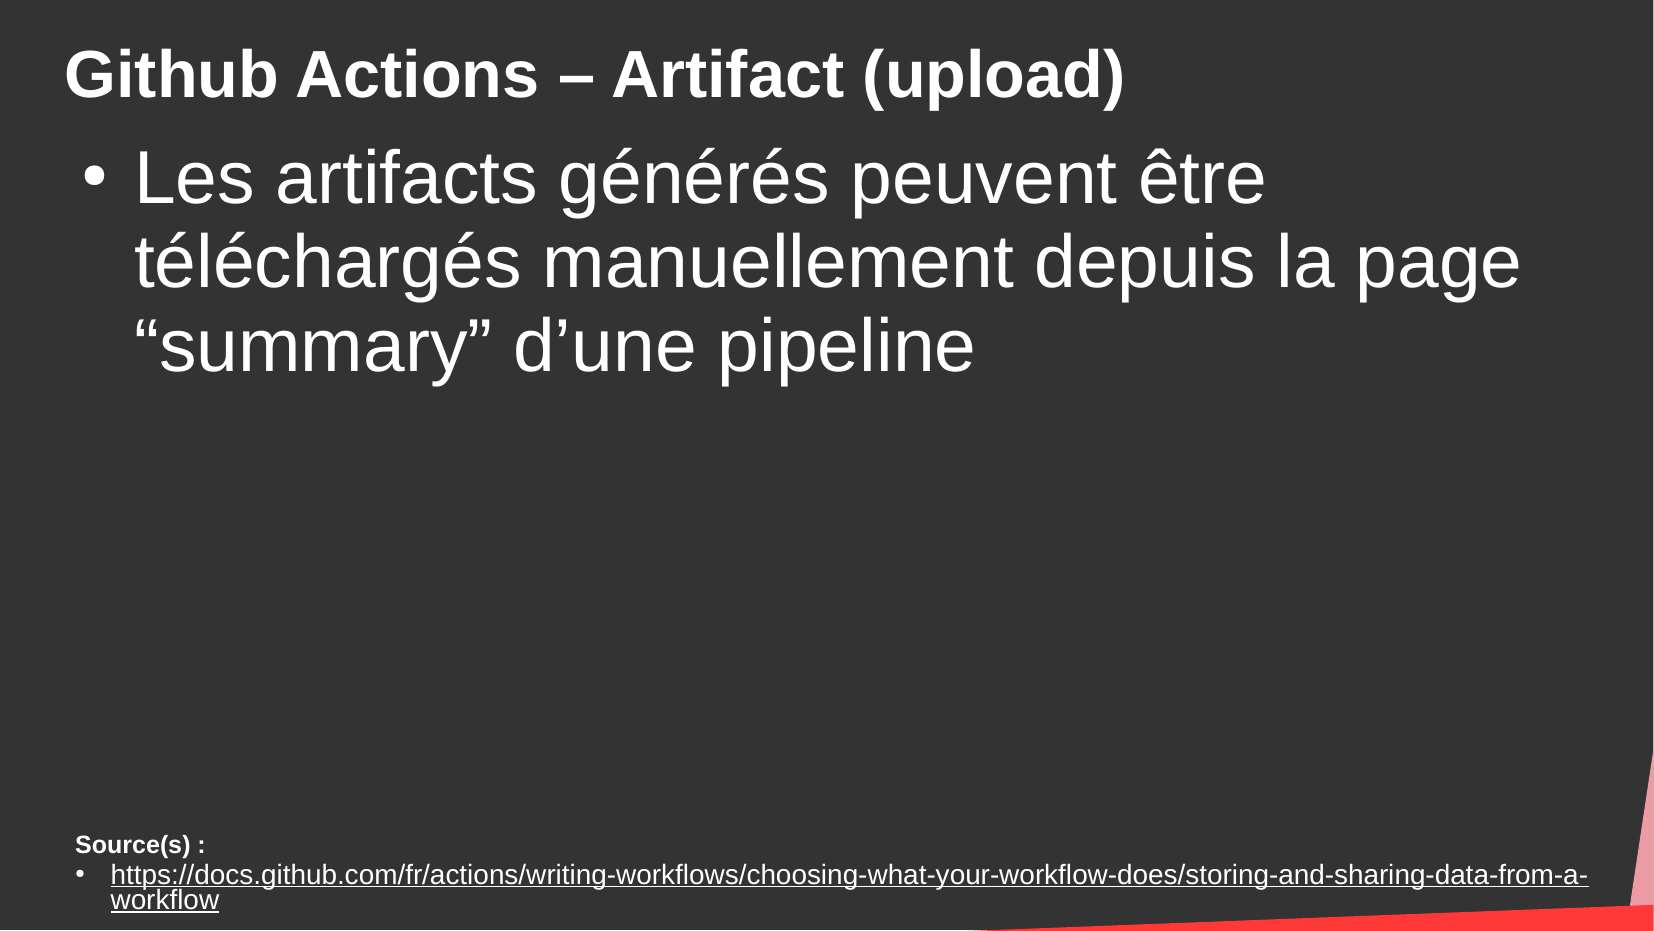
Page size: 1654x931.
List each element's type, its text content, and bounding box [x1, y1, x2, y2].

list Les artifacts générés peuvent être téléchargés manuellement depuis la page “summary” d’une pipeline [63, 135, 1542, 756]
title Github Actions – Artifact (upload) [64, 37, 1471, 113]
text_box [967, 745, 1654, 931]
text_box Source(s) : https://docs.github.com/fr/actions/writing-workflows/choosing-what-your-workflow-does/storing-and-sharing-data-from-a-workflow [60, 791, 1607, 898]
